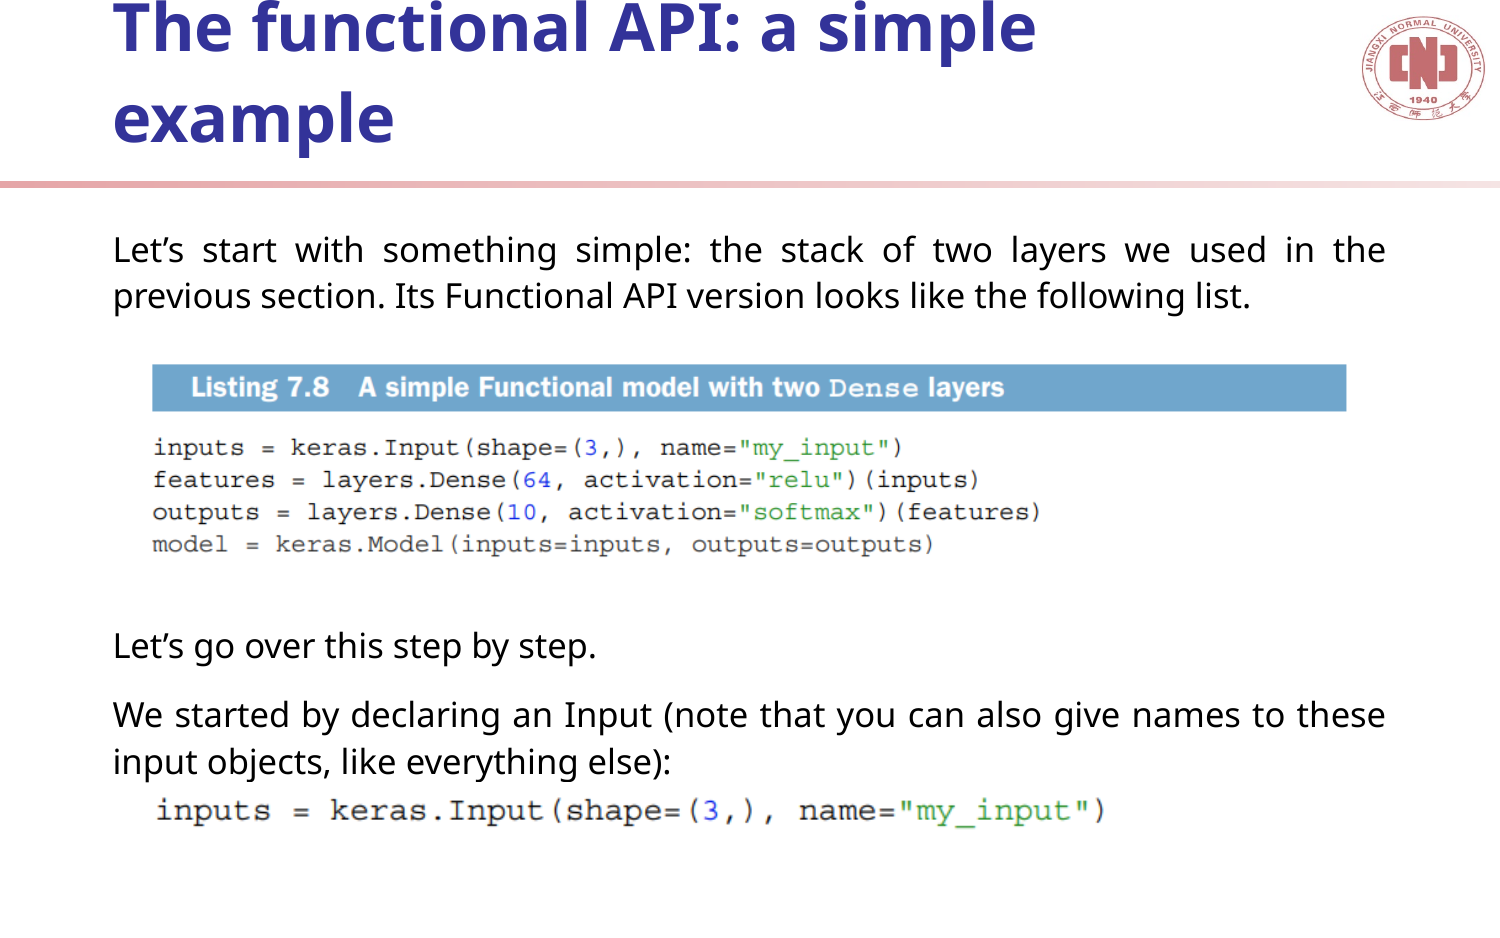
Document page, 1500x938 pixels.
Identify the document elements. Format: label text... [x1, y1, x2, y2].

picture [150, 782, 1124, 831]
picture [150, 362, 1349, 559]
picture [1360, 15, 1486, 121]
title The functional API: a simple example [112, 37, 1313, 162]
list Let’s start with something simple: the stack of two layers we used in the previous section. Its Functional API version looks like the following list. Let’s go over this step by step. We started by declaring an Input (note that you can also give names to these input objects, like everything else): [112, 225, 1388, 788]
